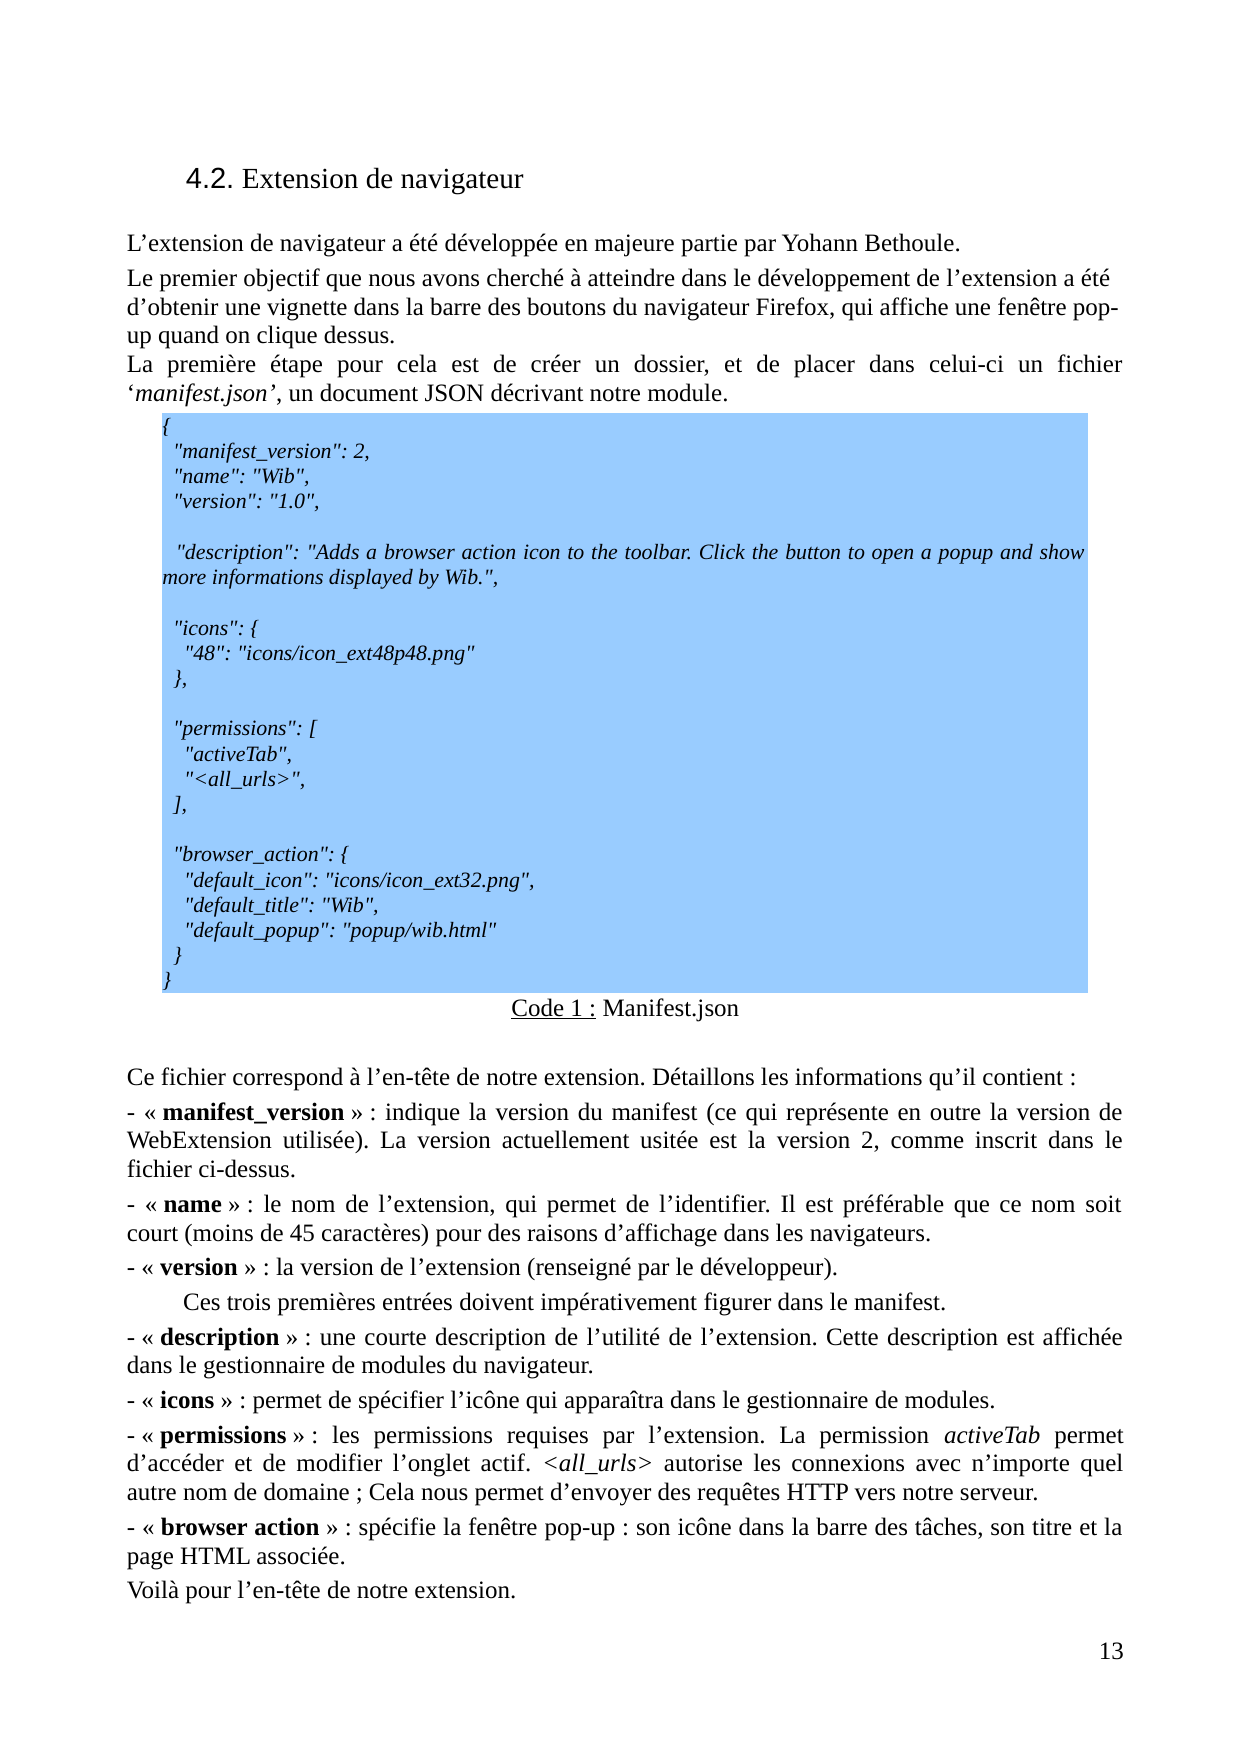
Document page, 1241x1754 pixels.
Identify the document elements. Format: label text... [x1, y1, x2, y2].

text "48": "icons/icon_ext48p48.png" [162, 640, 1088, 665]
text "default_title": "Wib", [162, 892, 1088, 917]
text Le premier objectif que nous avons cherché à atteindre dans le développement de l’extension a été d’obtenir une vignette dans la barre des boutons du navigateur Firefox, qui affiche une fenêtre pop-up quand on clique dessus. [127, 263, 1123, 349]
text L’extension de navigateur a été développée en majeure partie par Yohann Bethoule. [127, 228, 1123, 257]
text "permissions": [ [162, 715, 1088, 741]
text Ces trois premières entrées doivent impérativement figurer dans le manifest. [127, 1287, 1123, 1316]
text Code 1 : Manifest.json [127, 993, 1123, 1021]
text "description": "Adds a browser action icon to the toolbar. Click the button to open a popup and show more informations displayed by Wib.", [162, 539, 1088, 589]
text "version": "1.0", [162, 488, 1088, 514]
text } [162, 942, 1088, 967]
subtitle 4.2. Extension de navigateur [186, 161, 1123, 195]
text Ce fichier correspond à l’en-tête de notre extension. Détaillons les informations qu’il contient : [127, 1062, 1123, 1091]
text - « name » : le nom de l’extension, qui permet de l’identifier. Il est préférable que ce nom soit court (moins de 45 caractères) pour des raisons d’affichage dans les navigateurs. [127, 1189, 1123, 1246]
text La première étape pour cela est de créer un dossier, et de placer dans celui-ci un fichier ‘manifest.json’, un document JSON décrivant notre module. [127, 349, 1123, 407]
text "manifest_version": 2, [162, 438, 1088, 463]
text "<all_urls>", [162, 766, 1088, 791]
text }, [162, 665, 1088, 690]
text - « description » : une courte description de l’utilité de l’extension. Cette description est affichée dans le gestionnaire de modules du navigateur. [127, 1322, 1123, 1379]
text { [162, 413, 1088, 438]
text "activeTab", [162, 741, 1088, 766]
text "default_popup": "popup/wib.html" [162, 917, 1088, 942]
text "default_icon": "icons/icon_ext32.png", [162, 867, 1088, 892]
text "browser_action": { [162, 841, 1088, 867]
text Voilà pour l’en-tête de notre extension. [127, 1575, 1123, 1604]
text - « icons » : permet de spécifier l’icône qui apparaîtra dans le gestionnaire de modules. [127, 1385, 1123, 1414]
text - « manifest_version » : indique la version du manifest (ce qui représente en outre la version de WebExtension utilisée). La version actuellement usitée est la version 2, comme inscrit dans le fichier ci-dessus. [127, 1097, 1123, 1183]
text "name": "Wib", [162, 463, 1088, 488]
text - « browser action » : spécifie la fenêtre pop-up : son icône dans la barre des tâches, son titre et la page HTML associée. [127, 1512, 1123, 1569]
text - « permissions » : les permissions requises par l’extension. La permission activeTab permet d’accéder et de modifier l’onglet actif. <all_urls> autorise les connexions avec n’importe quel autre nom de domaine ; Cela nous permet d’envoyer des requêtes HTTP vers notre serveur. [127, 1420, 1123, 1506]
text } [162, 967, 1088, 993]
text "icons": { [162, 614, 1088, 640]
text ], [162, 791, 1088, 816]
text - « version » : la version de l’extension (renseigné par le développeur). [127, 1252, 1123, 1281]
